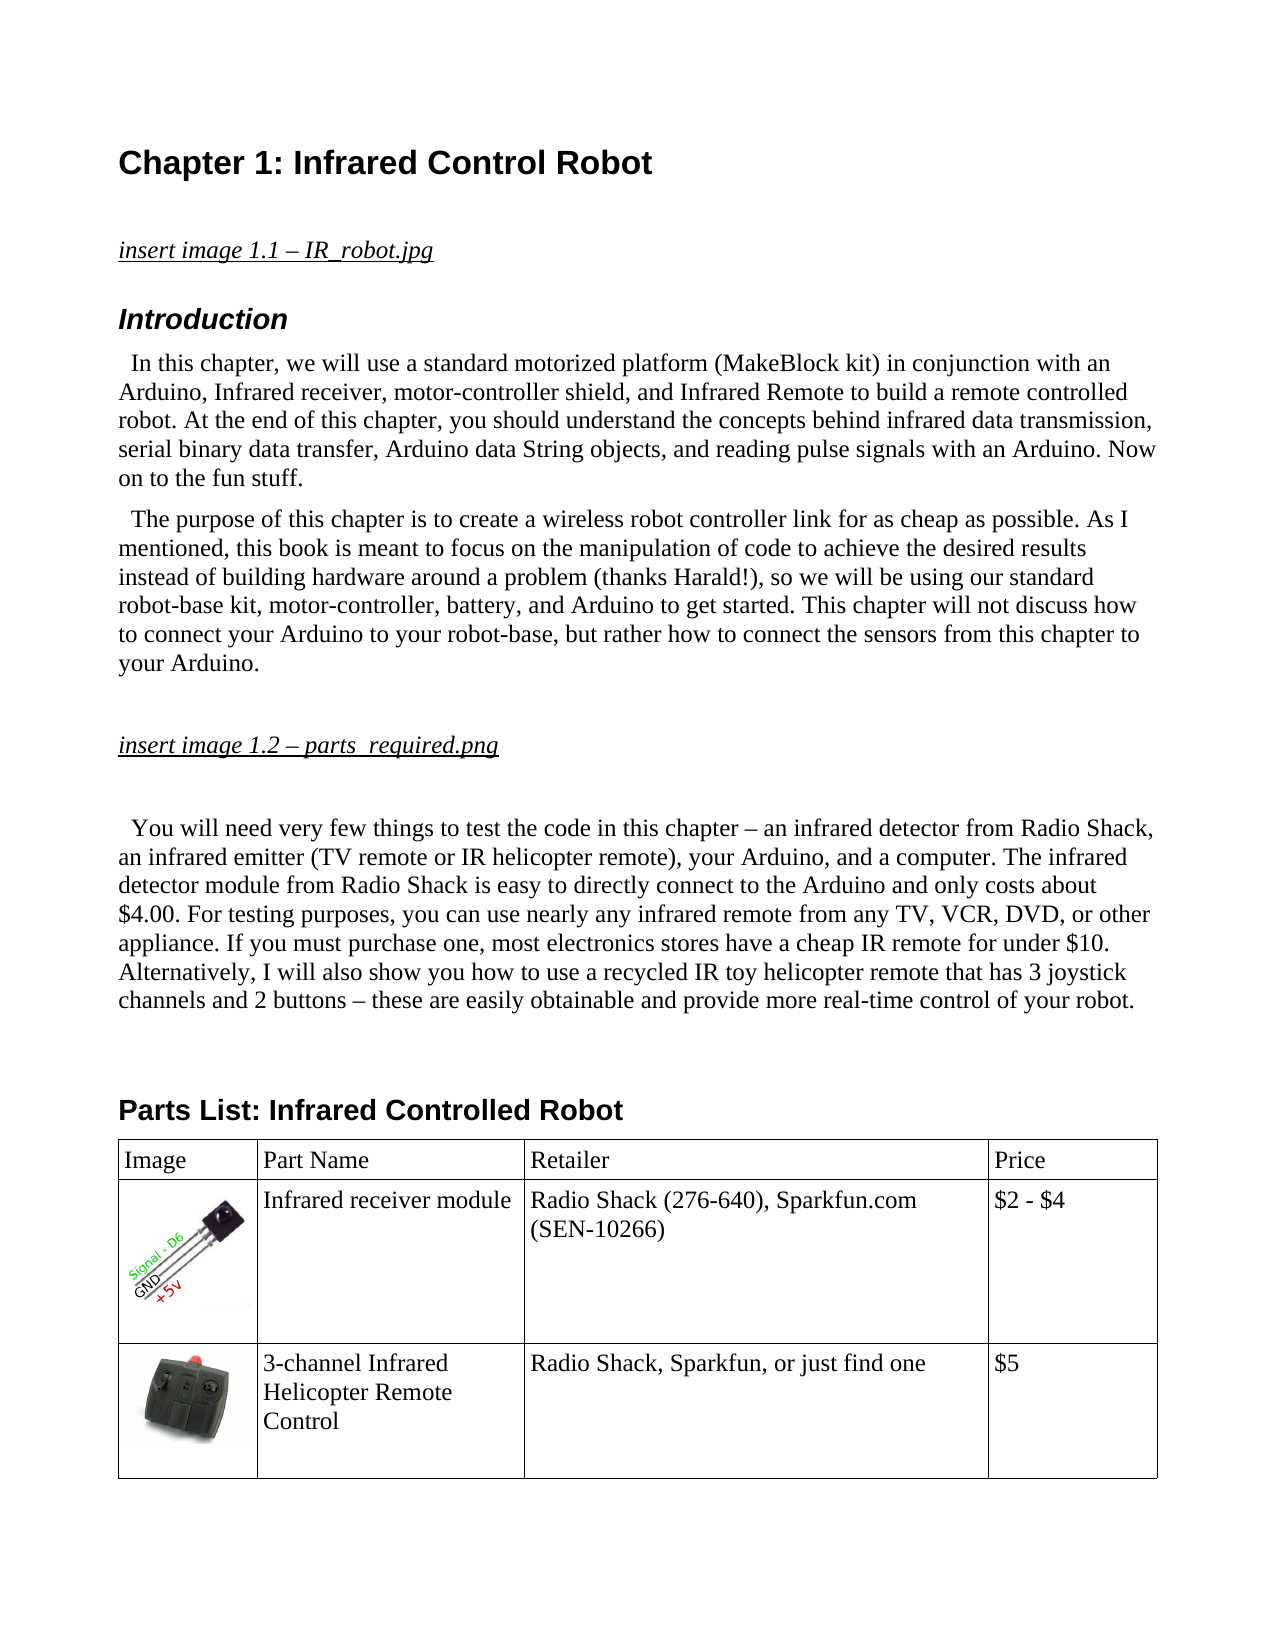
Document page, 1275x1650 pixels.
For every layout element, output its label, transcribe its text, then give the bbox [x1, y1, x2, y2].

table_header Retailer [525, 1140, 988, 1179]
table_cell [252, 1349, 257, 1443]
table_cell [119, 1180, 257, 1343]
table_cell [119, 1349, 123, 1443]
text insert image 1.1 – IR_robot.jpg [118, 236, 1157, 264]
text In this chapter, we will use a standard motorized platform (MakeBlock kit) in conjunction with an Arduino, Infrared receiver, motor-controller shield, and Infrared Remote to build a remote controlled robot. At the end of this chapter, you should understand the concepts behind infrared data transmission, serial binary data transfer, Arduino data String objects, and reading pulse signals with an Arduino. Now on to the fun stuff. [118, 348, 1157, 492]
table_cell $5 [989, 1344, 1157, 1478]
table_cell Radio Shack (276-640), Sparkfun.com (SEN-10266) [525, 1180, 988, 1343]
table_cell Infrared receiver module [258, 1180, 524, 1343]
text The purpose of this chapter is to create a wireless robot controller link for as cheap as possible. As I mentioned, this book is meant to focus on the manipulation of code to achieve the desired results instead of building hardware around a problem (thanks Harald!), so we will be using our standard robot-base kit, motor-controller, battery, and Arduino to get started. This chapter will not discuss how to connect your Arduino to your robot-base, but rather how to connect the sensors from this chapter to your Arduino. [118, 504, 1157, 677]
text You will need very few things to test the code in this chapter – an infrared detector from Radio Shack, an infrared emitter (TV remote or IR helicopter remote), your Arduino, and a computer. The infrared detector module from Radio Shack is easy to directly connect to the Arduino and only costs about $4.00. For testing purposes, you can use nearly any infrared remote from any TV, VCR, DVD, or other appliance. If you must purchase one, most electronics stores have a cheap IR remote for under $10. Alternatively, I will also show you how to use a recycled IR toy helicopter remote that has 3 joystick channels and 2 buttons – these are easily obtainable and provide more real-time control of your robot. [118, 813, 1157, 1014]
table_header Image [119, 1140, 257, 1179]
table_cell [119, 1444, 257, 1478]
picture [123, 1348, 252, 1444]
table_cell $2 - $4 [989, 1180, 1157, 1343]
subtitle Introduction [118, 302, 1157, 335]
subtitle Parts List: Infrared Controlled Robot [118, 1093, 1157, 1126]
table_header Part Name [258, 1140, 524, 1179]
picture [123, 1185, 252, 1309]
table_cell [119, 1344, 257, 1348]
table_cell 3-channel Infrared Helicopter Remote Control [258, 1344, 524, 1478]
table_header Price [989, 1140, 1157, 1179]
table_cell Radio Shack, Sparkfun, or just find one [525, 1344, 988, 1478]
subtitle Chapter 1: Infrared Control Robot [118, 143, 1157, 182]
text insert image 1.2 – parts_required.png [118, 730, 1157, 759]
